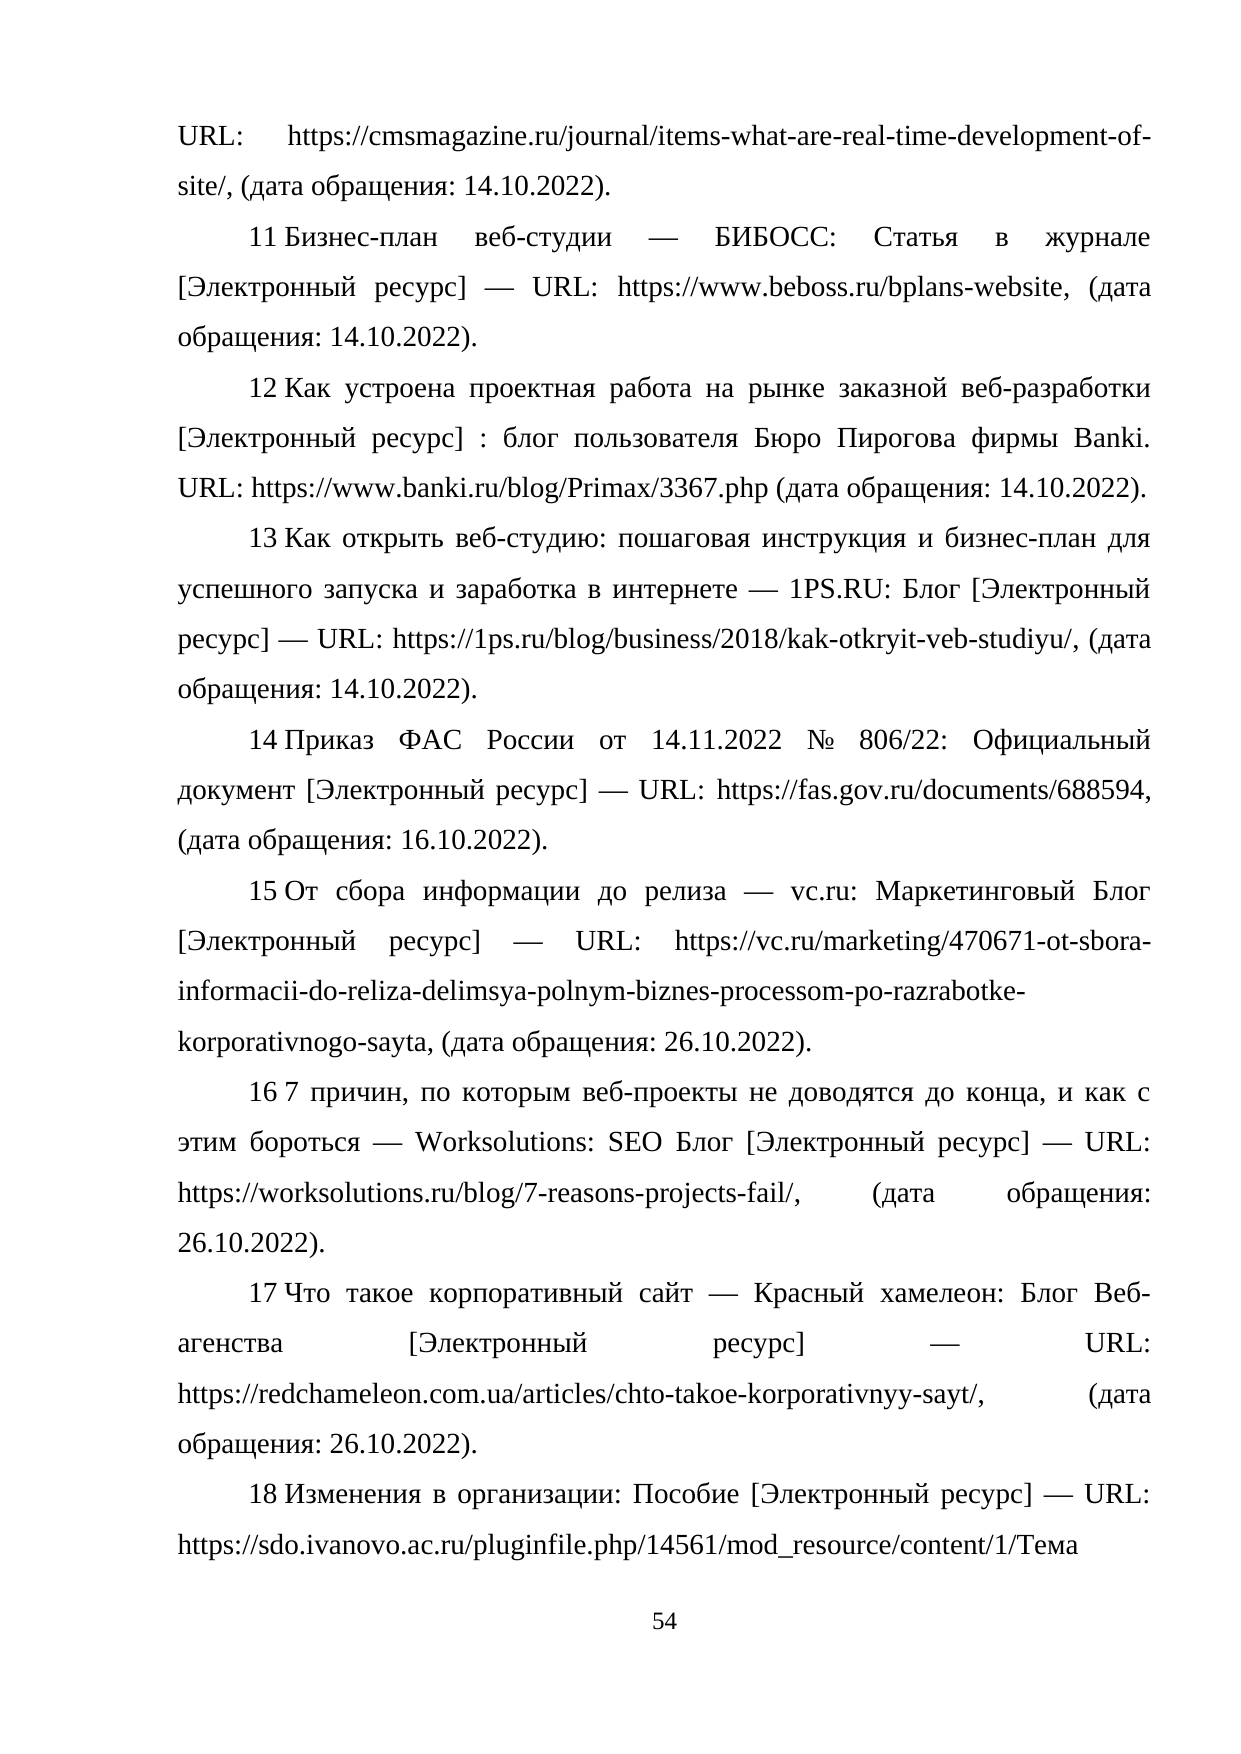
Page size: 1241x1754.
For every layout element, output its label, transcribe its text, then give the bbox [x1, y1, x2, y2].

list Что такое корпоративный сайт — Красный хамелеон: Блог Веб-агенства [Электронный ресурс] — URL: https://redchameleon.com.ua/articles/chto-takoe-korporativnyy-sayt/, (дата обращения: 26.10.2022). [177, 1275, 1152, 1460]
list Как открыть веб-студию: пошаговая инструкция и бизнес-план для успешного запуска и заработка в интернете — 1PS.RU: Блог [Электронный ресурс] — URL: https://1ps.ru/blog/business/2018/kak-otkryit-veb-studiyu/, (дата обращения: 14.10.2022). [177, 521, 1152, 705]
list Бизнес-план веб-студии — БИБОСС: Статья в журнале [Электронный ресурс] — URL: https://www.beboss.ru/bplans-website, (дата обращения: 14.10.2022). [177, 219, 1152, 353]
list Изменения в организации: Пособие [Электронный ресурс] — URL: https://sdo.ivanovo.ac.ru/pluginfile.php/14561/mod_resource/content/1/Тема [177, 1477, 1152, 1560]
list 7 причин, по которым веб-проекты не доводятся до конца, и как с этим бороться — Worksolutions: SEO Блог [Электронный ресурс] — URL: https://worksolutions.ru/blog/7-reasons-projects-fail/, (дата обращения: 26.10.2022). [177, 1074, 1152, 1258]
list Приказ ФАС России от 14.11.2022 № 806/22: Официальный документ [Электронный ресурс] — URL: https://fas.gov.ru/documents/688594, (дата обращения: 16.10.2022). [177, 722, 1152, 856]
list От сбора информации до релиза — vc.ru: Маркетинговый Блог [Электронный ресурс] — URL: https://vc.ru/marketing/470671-ot-sbora-informacii-do-reliza-delimsya-polnym-biznes-processom-po-razrabotke-korporativnogo-sayta, (дата обращения: 26.10.2022). [177, 873, 1152, 1057]
list Как устроена проектная работа на рынке заказной веб-разработки [Электронный ресурс] : блог пользователя Бюро Пирогова фирмы Banki. URL: https://www.banki.ru/blog/Primax/3367.php (дата обращения: 14.10.2022). [177, 370, 1152, 504]
list URL: https://cmsmagazine.ru/journal/items-what-are-real-time-development-of-site/, (дата обращения: 14.10.2022). [177, 118, 1152, 202]
